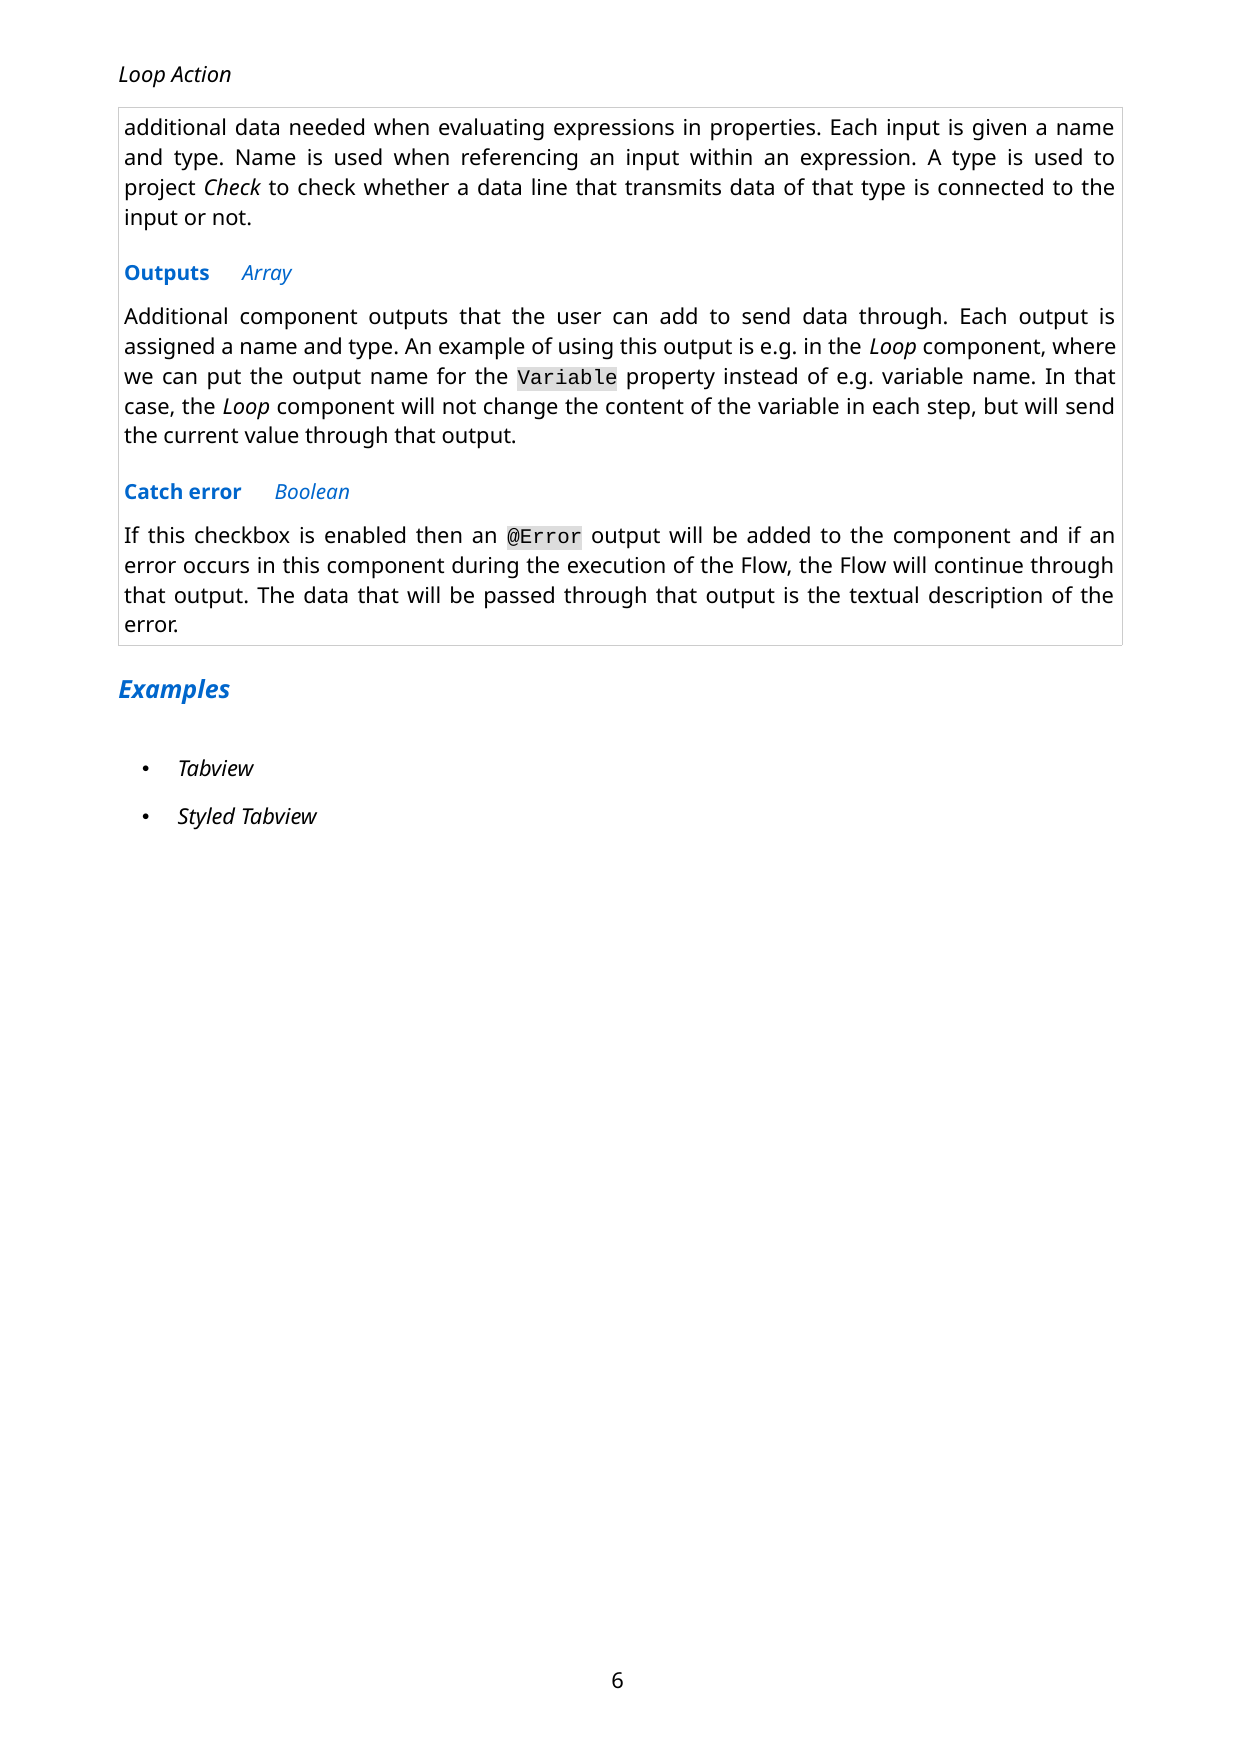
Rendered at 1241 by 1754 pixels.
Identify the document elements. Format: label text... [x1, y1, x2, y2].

list Styled Tabview [142, 801, 1110, 831]
list Tabview [142, 753, 1110, 783]
subtitle Examples [118, 672, 1122, 706]
table_cell additional data needed when evaluating expressions in properties. Each input is given a name and type. Name is used when referencing an input within an expression. A type is used to project Check to check whether a data line that transmits data of that type is connected to the input or not. Outputs Array Additional component outputs that the user can add to send data through. Each output is assigned a name and type. An example of using this output is e.g. in the Loop component, where we can put the output name for the Variable property instead of e.g. variable name. In that case, the Loop component will not change the content of the variable in each step, but will send the current value through that output. Catch error Boolean If this checkbox is enabled then an @Error output will be added to the component and if an error occurs in this component during the execution of the Flow, the Flow will continue through that output. The data that will be passed through that output is the textual description of the error. [119, 108, 1122, 645]
